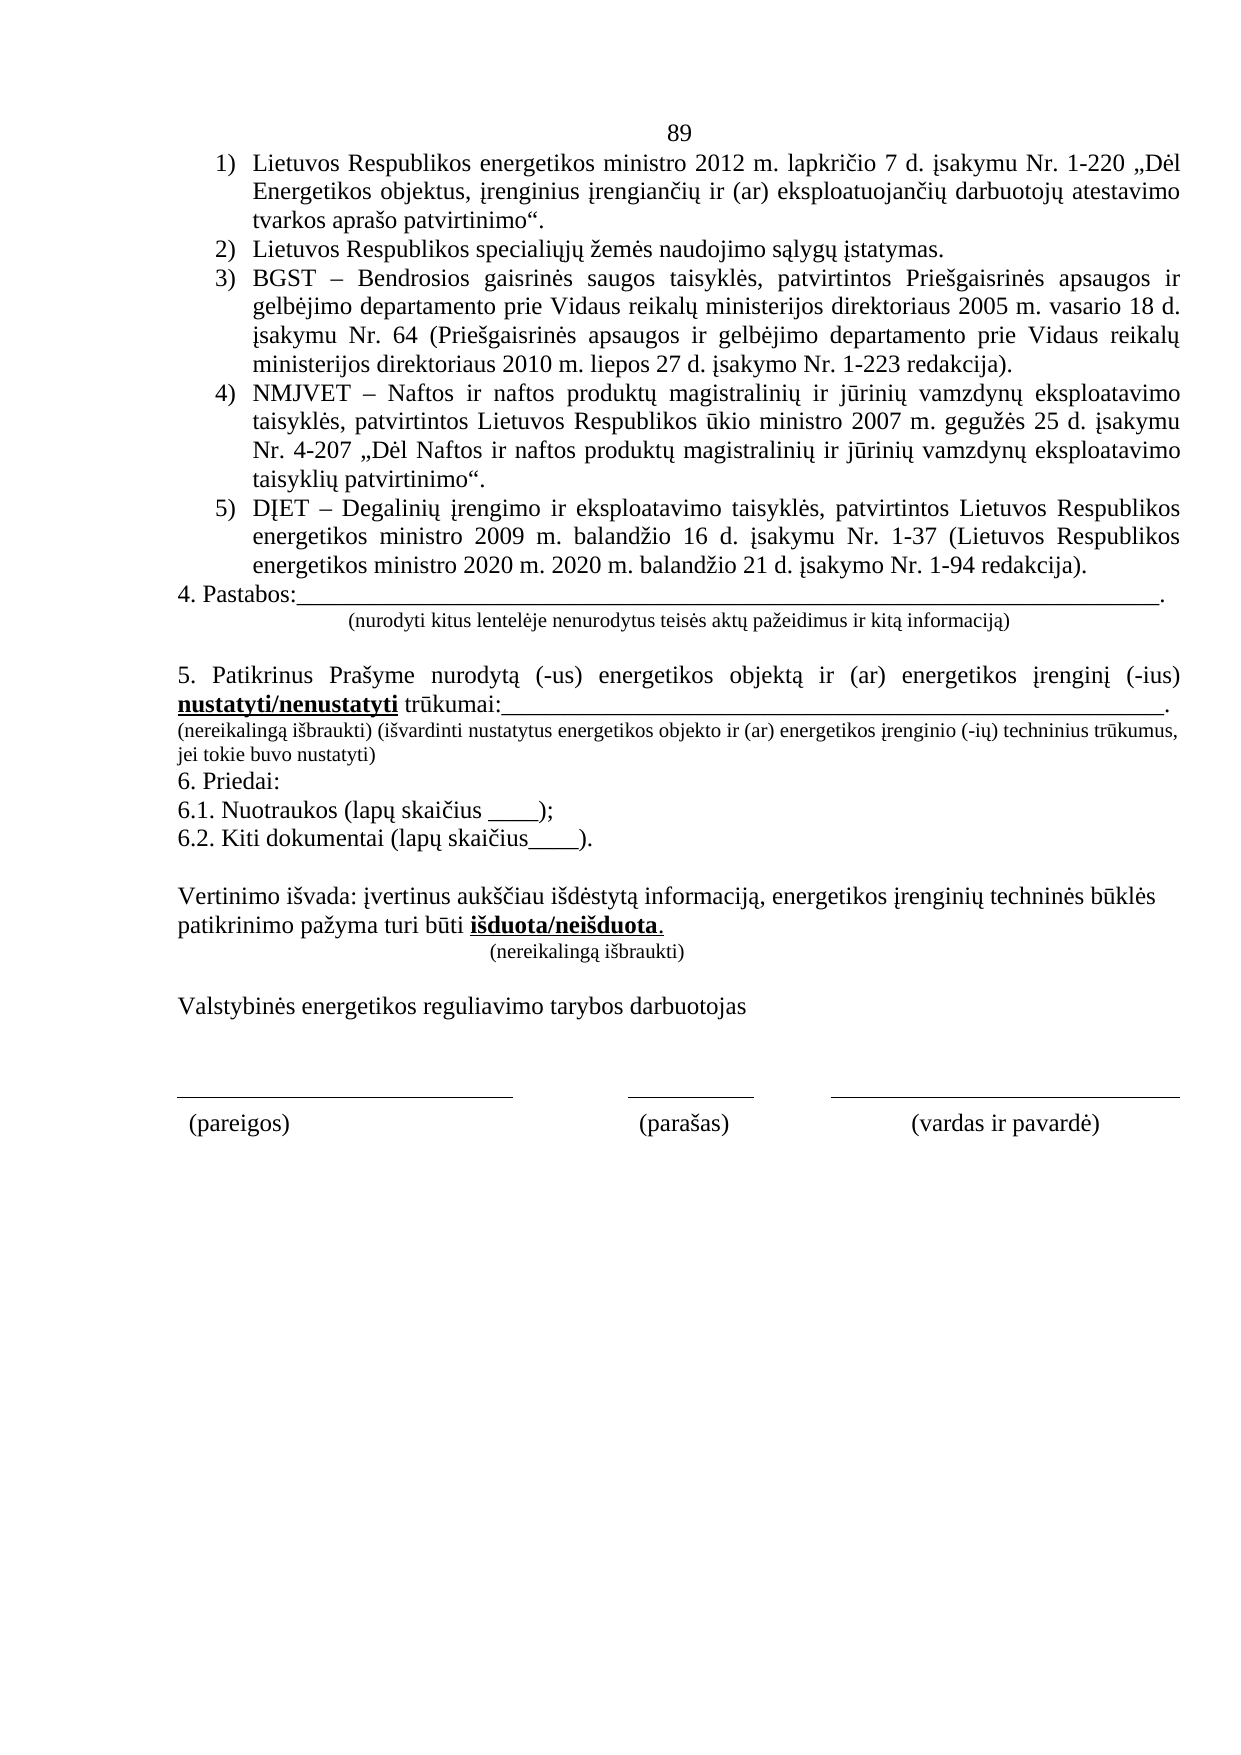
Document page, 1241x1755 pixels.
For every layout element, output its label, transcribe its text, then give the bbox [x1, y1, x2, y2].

text 5. Patikrinus Prašyme nurodytą (-us) energetikos objektą ir (ar) energetikos įrenginį (-ius) nustatyti/nenustatyti trūkumai:_____________________________________________________. [177, 660, 1181, 718]
text (nereikalingą išbraukti) (išvardinti nustatytus energetikos objekto ir (ar) energetikos įrenginio (-ių) techninius trūkumus, jei tokie buvo nustatyti) [177, 718, 1181, 766]
table_header [513, 1097, 628, 1137]
text (nurodyti kitus lentelėje nenurodytus teisės aktų pažeidimus ir kitą informaciją) [177, 608, 1181, 632]
table_header (vardas ir pavardė) [831, 1098, 1180, 1137]
text Valstybinės energetikos reguliavimo tarybos darbuotojas [177, 991, 1181, 1020]
text 5) DĮET – Degalinių įrengimo ir eksploatavimo taisyklės, patvirtintos Lietuvos Respublikos energetikos ministro 2009 m. balandžio 16 d. įsakymu Nr. 1-37 (Lietuvos Respublikos energetikos ministro 2020 m. 2020 m. balandžio 21 d. įsakymo Nr. 1-94 redakcija). [215, 493, 1181, 579]
text 6.1. Nuotraukos (lapų skaičius ____); [177, 795, 1181, 823]
table_header (parašas) [628, 1098, 754, 1137]
text 2) Lietuvos Respublikos specialiųjų žemės naudojimo sąlygų įstatymas. [215, 234, 1181, 263]
text 3) BGST – Bendrosios gaisrinės saugos taisyklės, patvirtintos Priešgaisrinės apsaugos ir gelbėjimo departamento prie Vidaus reikalų ministerijos direktoriaus 2005 m. vasario 18 d. įsakymu Nr. 64 (Priešgaisrinės apsaugos ir gelbėjimo departamento prie Vidaus reikalų ministerijos direktoriaus 2010 m. liepos 27 d. įsakymo Nr. 1-223 redakcija). [215, 263, 1181, 378]
text (nereikalingą išbraukti) [177, 938, 1181, 963]
text 6. Priedai: [177, 766, 1181, 795]
text 4) NMJVET – Naftos ir naftos produktų magistralinių ir jūrinių vamzdynų eksploatavimo taisyklės, patvirtintos Lietuvos Respublikos ūkio ministro 2007 m. gegužės 25 d. įsakymu Nr. 4-207 „Dėl Naftos ir naftos produktų magistralinių ir jūrinių vamzdynų eksploatavimo taisyklių patvirtinimo“. [215, 378, 1181, 493]
text 4. Pastabos:_____________________________________________________________________. [177, 579, 1181, 608]
text Vertinimo išvada: įvertinus aukščiau išdėstytą informaciją, energetikos įrenginių techninės būklės patikrinimo pažyma turi būti išduota/neišduota. [177, 881, 1181, 938]
table_header (pareigos) [177, 1098, 513, 1137]
text 1) Lietuvos Respublikos energetikos ministro 2012 m. lapkričio 7 d. įsakymu Nr. 1-220 „Dėl Energetikos objektus, įrenginius įrengiančių ir (ar) eksploatuojančių darbuotojų atestavimo tvarkos aprašo patvirtinimo“. [215, 148, 1181, 234]
text 6.2. Kiti dokumentai (lapų skaičius____). [177, 823, 1181, 852]
table_header [754, 1097, 831, 1137]
